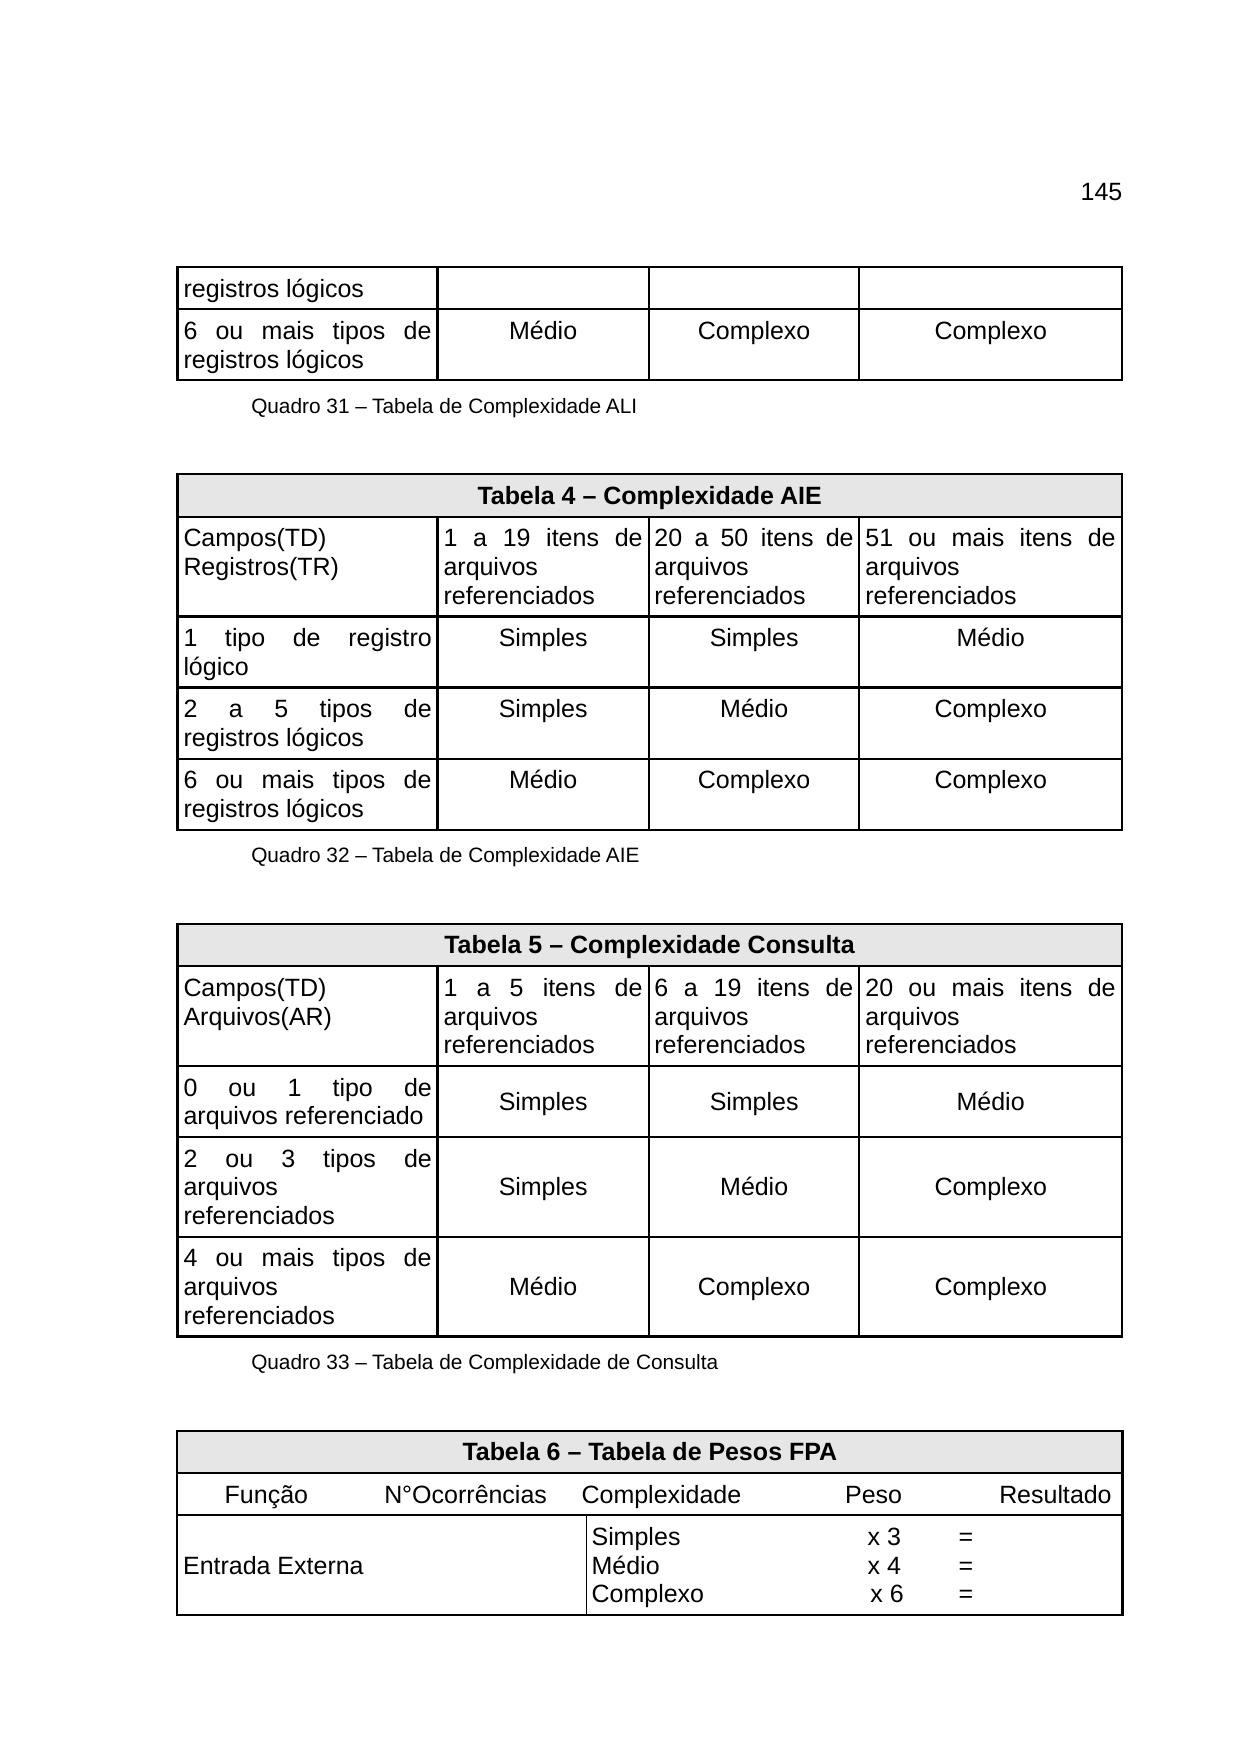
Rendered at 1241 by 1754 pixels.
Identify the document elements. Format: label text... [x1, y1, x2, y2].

table_cell Médio [860, 618, 1121, 686]
table_cell Complexo [860, 689, 1121, 757]
table_cell 6 a 19 itens de arquivos referenciados [650, 967, 858, 1065]
table_cell Médio [860, 1067, 1121, 1136]
table_cell 6 ou mais tipos de registros lógicos [179, 760, 436, 828]
table_cell Complexo [650, 1238, 858, 1335]
table_cell Campos(TD) Registros(TR) [179, 518, 436, 615]
table_cell Complexo [860, 1238, 1121, 1335]
table_cell 1 tipo de registro lógico [179, 618, 436, 686]
table_cell Médio [439, 1238, 648, 1335]
table_cell Simples [439, 689, 648, 757]
text Quadro 33 – Tabela de Complexidade de Consulta [177, 1350, 1122, 1374]
table_cell [860, 268, 1121, 308]
table_cell 2 ou 3 tipos de arquivos referenciados [179, 1138, 436, 1236]
table_header Tabela 4 – Complexidade AIE [179, 475, 1121, 516]
table_cell 20 a 50 itens de arquivos referenciados [650, 518, 858, 615]
table_cell Complexo [650, 760, 858, 828]
table_cell [650, 268, 858, 308]
table_cell Complexo [860, 760, 1121, 828]
table_cell Médio [439, 760, 648, 828]
table_cell 1 a 5 itens de arquivos referenciados [439, 967, 648, 1065]
table_cell 1 a 19 itens de arquivos referenciados [439, 518, 648, 615]
table_cell = = = [953, 1516, 1121, 1614]
table_cell Simples [439, 618, 648, 686]
table_cell Médio [439, 310, 648, 379]
table_cell Médio [650, 1138, 858, 1236]
table_cell 20 ou mais itens de arquivos referenciados [860, 967, 1121, 1065]
table_cell 0 ou 1 tipo de arquivos referenciado [179, 1067, 436, 1136]
table_cell Complexo [650, 310, 858, 379]
table_cell 2 a 5 tipos de registros lógicos [179, 689, 436, 757]
table_cell Simples x 3 Médio x 4 Complexo x 6 [587, 1516, 953, 1614]
table_header Tabela 5 – Complexidade Consulta [179, 925, 1121, 965]
table_cell registros lógicos [179, 268, 436, 308]
table_cell Simples [439, 1138, 648, 1236]
table_cell Função N°Ocorrências Complexidade Peso Resultado [178, 1474, 1121, 1514]
table_cell Simples [650, 618, 858, 686]
table_cell 4 ou mais tipos de arquivos referenciados [179, 1238, 436, 1335]
text Quadro 31 – Tabela de Complexidade ALI [177, 394, 1122, 418]
table_cell Médio [650, 689, 858, 757]
table_cell [439, 268, 648, 308]
table_cell 6 ou mais tipos de registros lógicos [179, 310, 436, 379]
table_cell Complexo [860, 1138, 1121, 1236]
table_cell Simples [650, 1067, 858, 1136]
table_header Tabela 6 – Tabela de Pesos FPA [178, 1432, 1121, 1472]
table_cell 51 ou mais itens de arquivos referenciados [860, 518, 1121, 615]
text Quadro 32 – Tabela de Complexidade AIE [177, 843, 1122, 867]
table_cell Campos(TD) Arquivos(AR) [179, 967, 436, 1065]
table_cell Simples [439, 1067, 648, 1136]
table_cell Complexo [860, 310, 1121, 379]
table_cell Entrada Externa [178, 1516, 586, 1614]
